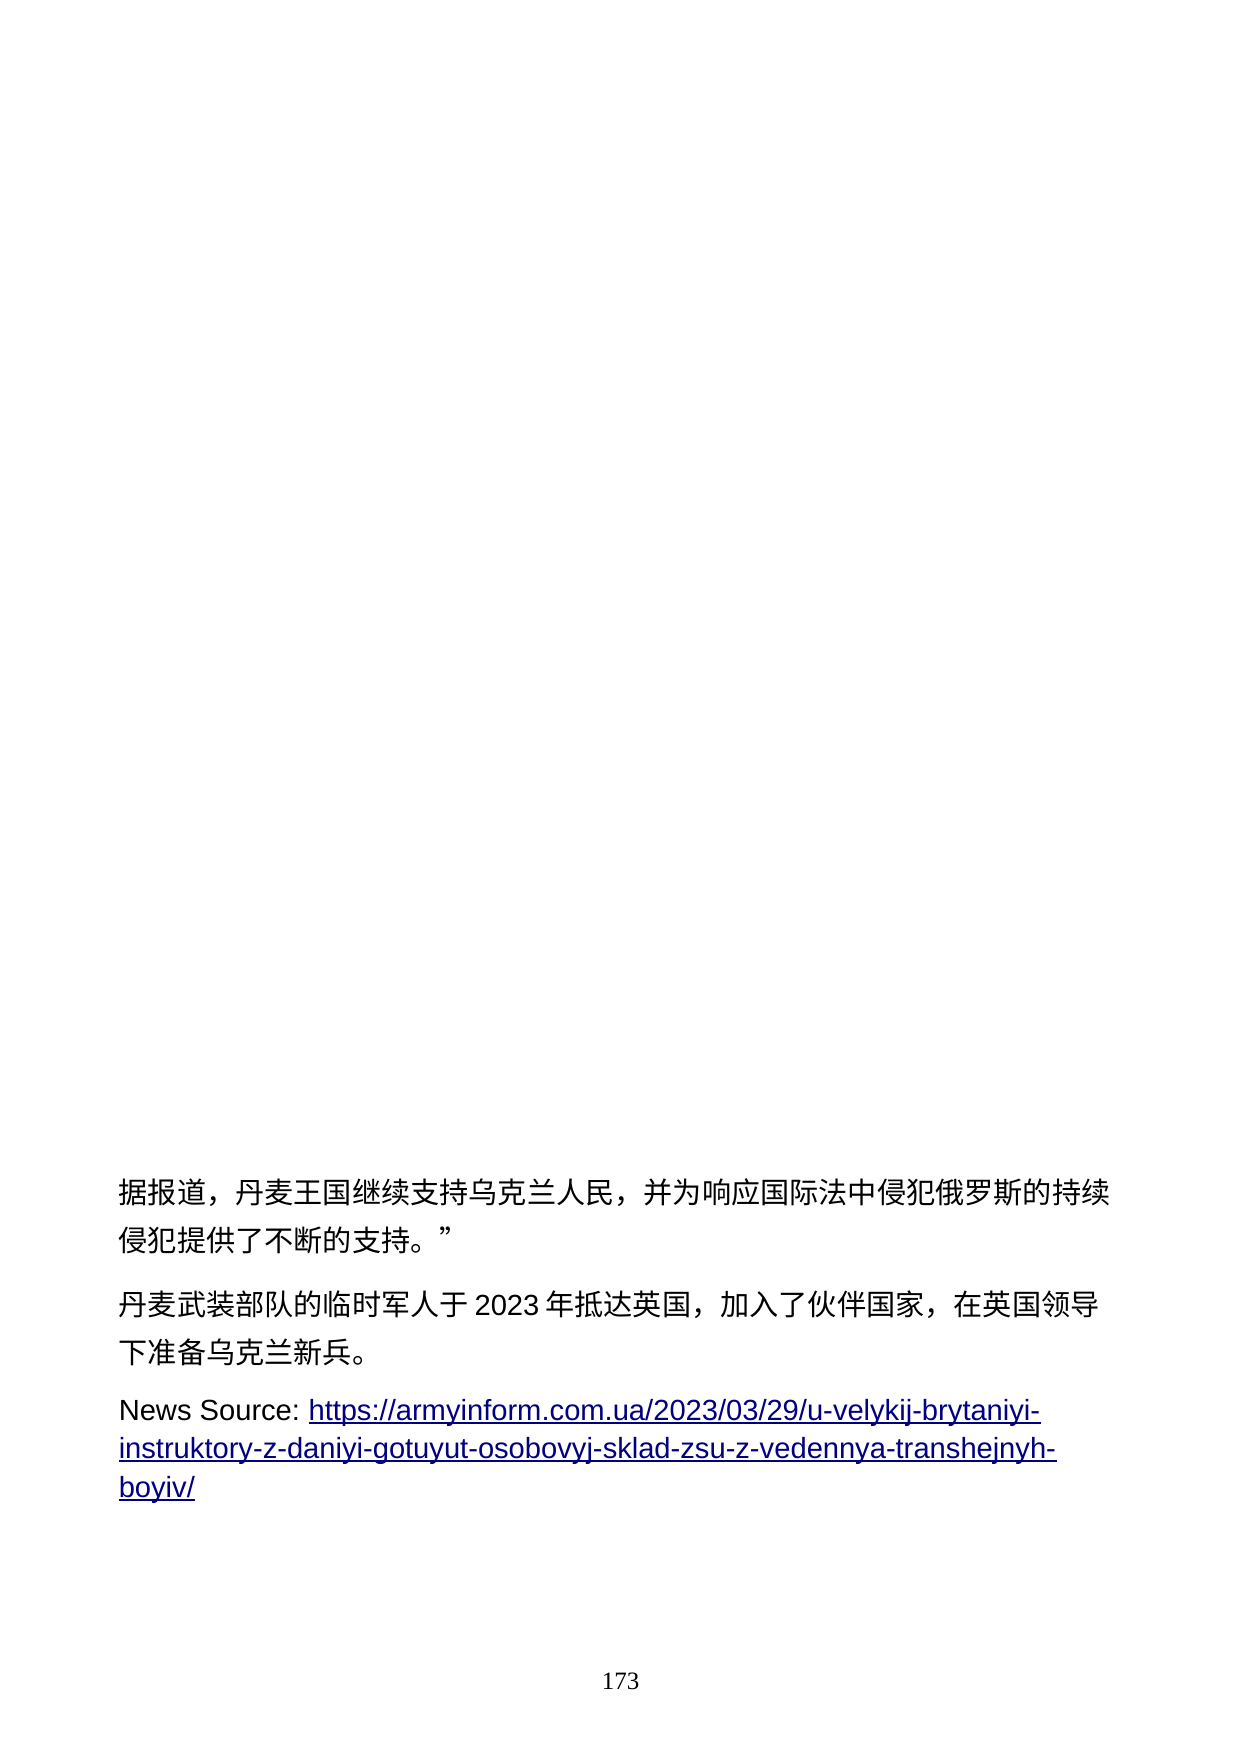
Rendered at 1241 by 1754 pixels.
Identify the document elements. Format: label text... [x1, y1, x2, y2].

text 丹麦武装部队的临时军人于2023年抵达英国，加入了伙伴国家，在英国领导下准备乌克兰新兵。 [118, 1281, 1122, 1372]
text 据报道，丹麦王国继续支持乌克兰人民，并为响应国际法中侵犯俄罗斯的持续侵犯提供了不断的支持。” [118, 118, 1122, 1260]
text News Source: https://armyinform.com.ua/2023/03/29/u-velykij-brytaniyi-instruktory-z-daniyi-gotuyut-osobovyj-sklad-zsu-z-vedennya-transhejnyh-boyiv/ [118, 1393, 1122, 1503]
